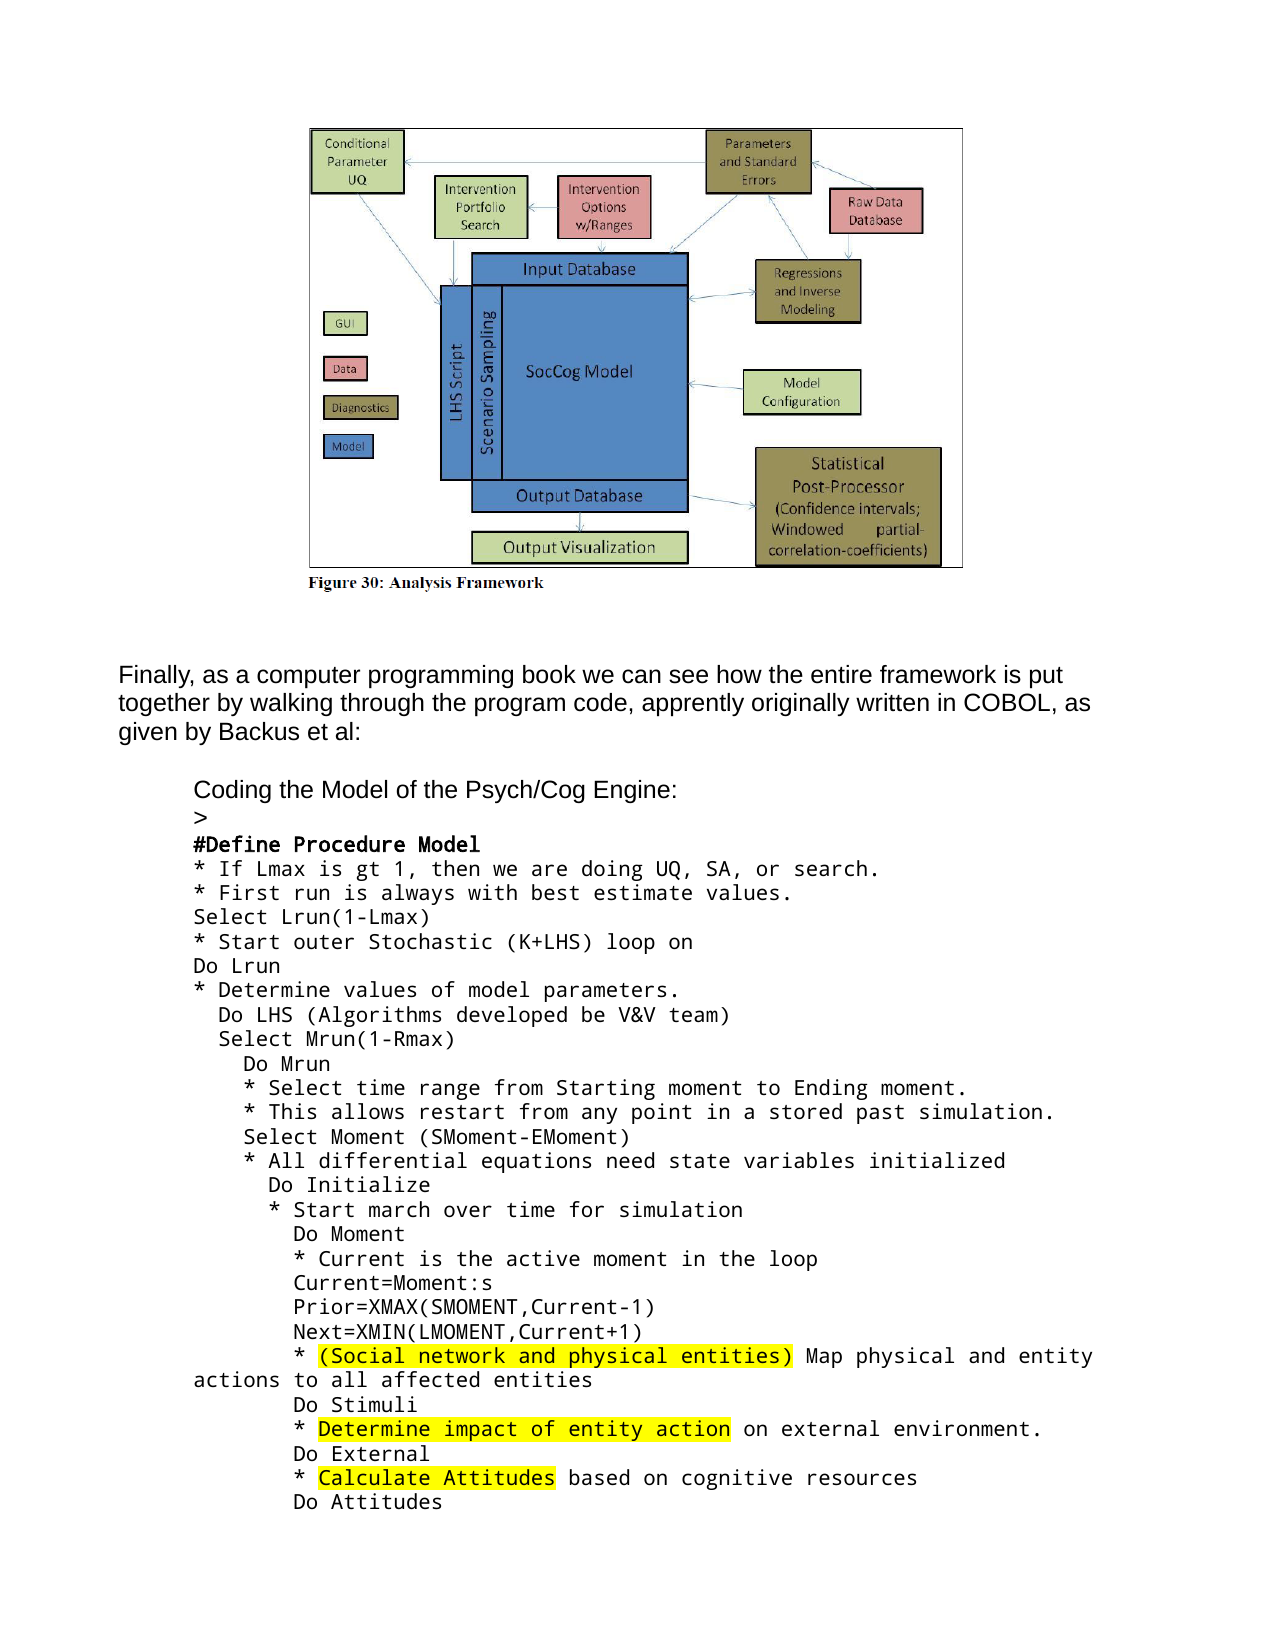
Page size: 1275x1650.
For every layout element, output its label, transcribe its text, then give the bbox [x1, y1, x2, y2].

text Select Moment (SMoment-EMoment) [193, 1125, 1157, 1149]
text Select Lrun(1-Lmax) [193, 905, 1157, 930]
text Do Lrun [193, 954, 1157, 978]
text * (Social network and physical entities) Map physical and entity actions to all affected entities [193, 1344, 1157, 1393]
text * First run is always with best estimate values. [193, 881, 1157, 905]
text Do External [193, 1442, 1157, 1466]
text Select Mrun(1-Rmax) [193, 1027, 1157, 1052]
text Current=Moment:s [193, 1271, 1157, 1295]
text Do Initialize [193, 1173, 1157, 1198]
text #Define Procedure Model [193, 832, 1157, 857]
text * Determine values of model parameters. [193, 978, 1157, 1003]
text Do Stimuli [193, 1393, 1157, 1417]
text * Determine impact of entity action on external environment. [193, 1417, 1157, 1442]
text Do LHS (Algorithms developed be V&V team) [193, 1003, 1157, 1027]
text * All differential equations need state variables initialized [193, 1149, 1157, 1173]
text * Select time range from Starting moment to Ending moment. [193, 1076, 1157, 1100]
text Do Mrun [193, 1052, 1157, 1076]
text Do Moment [193, 1222, 1157, 1247]
text * Start outer Stochastic (K+LHS) loop on [193, 930, 1157, 954]
text Finally, as a computer programming book we can see how the entire framework is put together by walking through the program code, apprently originally written in COBOL, as given by Backus et al: [118, 660, 1157, 746]
text * If Lmax is gt 1, then we are doing UQ, SA, or search. [193, 857, 1157, 881]
text Coding the Model of the Psych/Cog Engine: [193, 775, 1157, 803]
text Prior=XMAX(SMOMENT,Current-1) [193, 1295, 1157, 1320]
text * Calculate Attitudes based on cognitive resources [193, 1466, 1157, 1490]
text * This allows restart from any point in a stored past simulation. [193, 1100, 1157, 1125]
text * Start march over time for simulation [193, 1198, 1157, 1222]
text > [193, 803, 1157, 832]
text Next=XMIN(LMOMENT,Current+1) [193, 1320, 1157, 1344]
text Do Attitudes [193, 1490, 1157, 1515]
picture [303, 118, 972, 603]
text * Current is the active moment in the loop [193, 1247, 1157, 1271]
